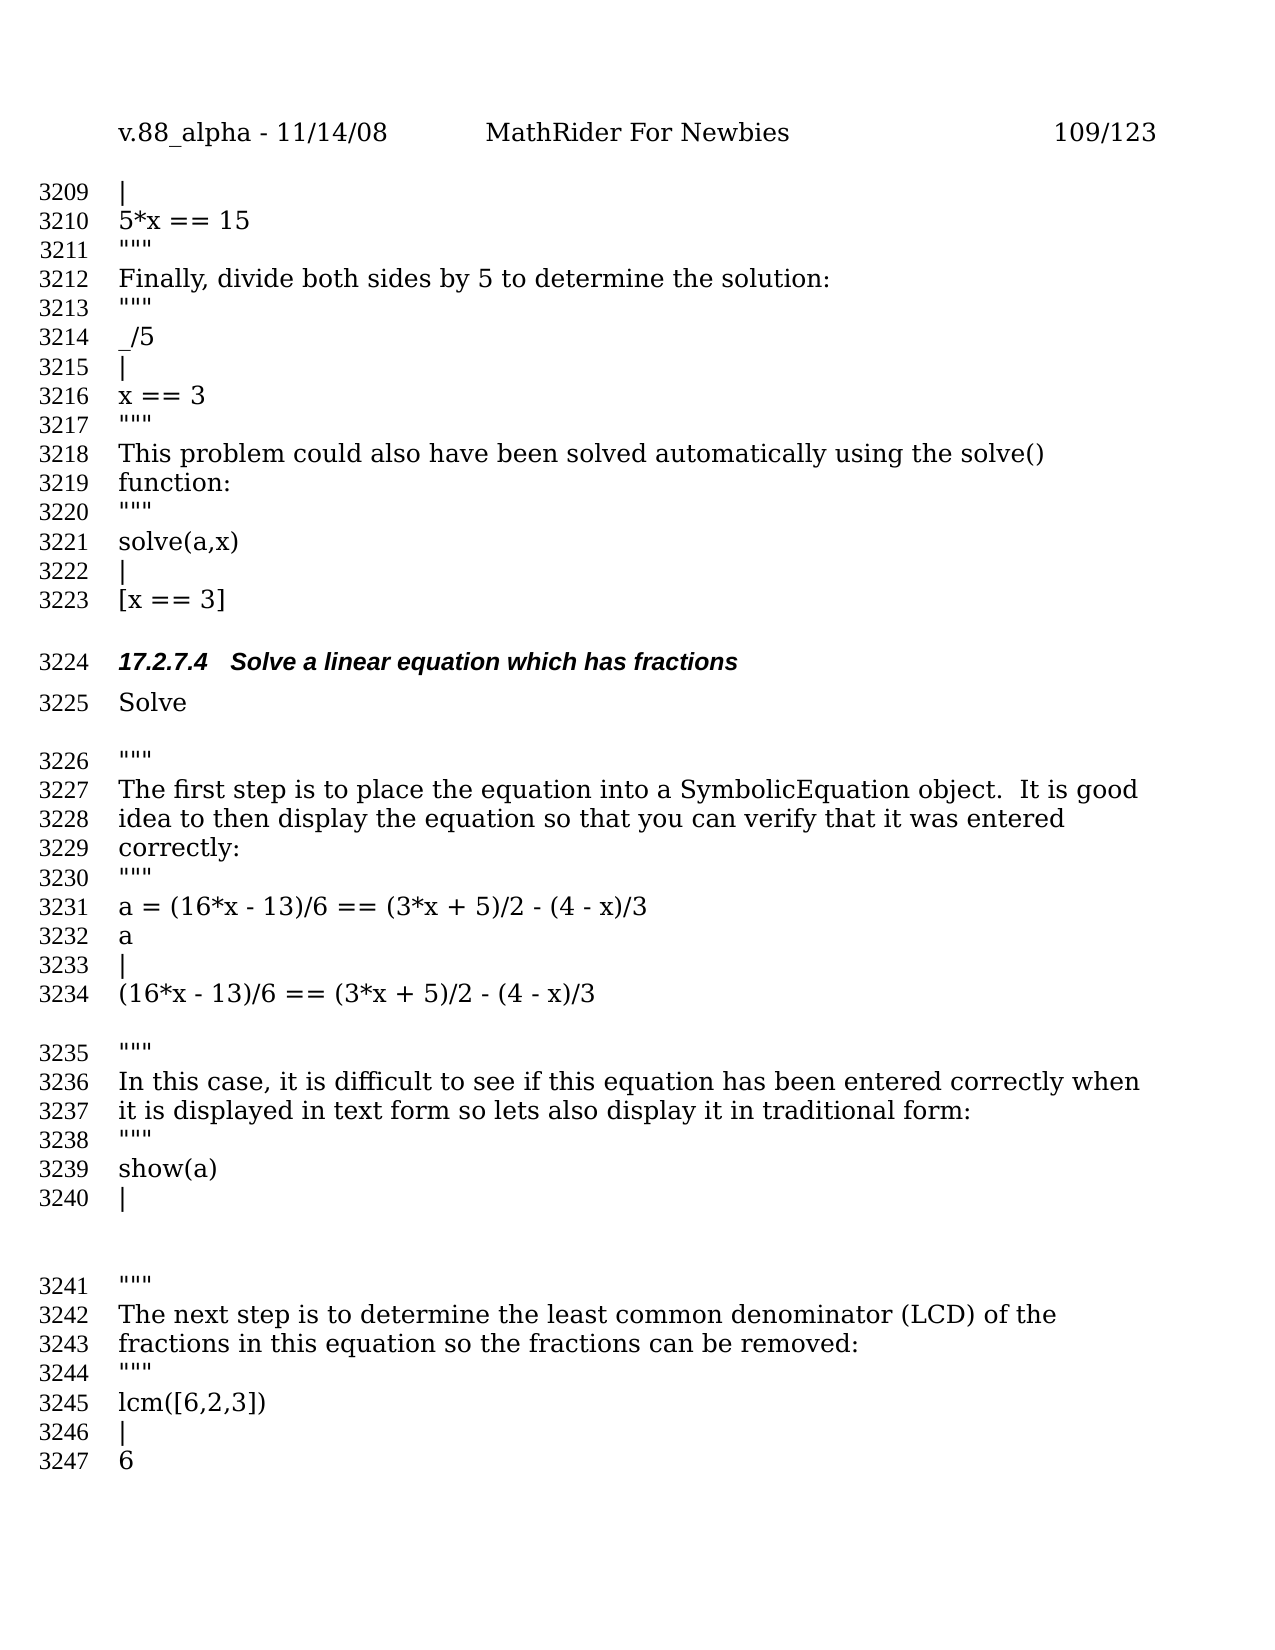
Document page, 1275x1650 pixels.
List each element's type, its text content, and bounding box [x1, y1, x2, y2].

text 6 [118, 1446, 1157, 1475]
text | [118, 950, 1157, 979]
text The next step is to determine the least common denominator (LCD) of the fractions in this equation so the fractions can be removed: [118, 1300, 1157, 1359]
text Solve [118, 688, 1157, 717]
text """ [118, 293, 1157, 323]
text """ [118, 235, 1157, 264]
text | [118, 1417, 1157, 1446]
text [x == 3] [118, 585, 1157, 614]
text """ [118, 746, 1157, 775]
text (16*x - 13)/6 == (3*x + 5)/2 - (4 - x)/3 [118, 979, 1157, 1009]
text a = (16*x - 13)/6 == (3*x + 5)/2 - (4 - x)/3 [118, 892, 1157, 921]
text | [118, 1184, 1157, 1213]
text x == 3 [118, 381, 1157, 410]
text """ [118, 1125, 1157, 1154]
text """ [118, 498, 1157, 527]
text """ [118, 863, 1157, 892]
text show(a) [118, 1154, 1157, 1184]
text _/5 [118, 323, 1157, 352]
text The first step is to place the equation into a SymbolicEquation object. It is good idea to then display the equation so that you can verify that it was entered correctly: [118, 775, 1157, 863]
text Finally, divide both sides by 5 to determine the solution: [118, 264, 1157, 293]
text """ [118, 410, 1157, 439]
text """ [118, 1271, 1157, 1300]
text solve(a,x) [118, 527, 1157, 556]
text 5*x == 15 [118, 206, 1157, 235]
text lcm([6,2,3]) [118, 1388, 1157, 1417]
text | [118, 177, 1157, 206]
text | [118, 352, 1157, 381]
subtitle Solve a linear equation which has fractions [118, 647, 1157, 676]
text In this case, it is difficult to see if this equation has been entered correctly when it is displayed in text form so lets also display it in traditional form: [118, 1067, 1157, 1125]
text """ [118, 1038, 1157, 1067]
text """ [118, 1359, 1157, 1388]
text a [118, 921, 1157, 950]
text | [118, 556, 1157, 585]
text This problem could also have been solved automatically using the solve() function: [118, 439, 1157, 498]
